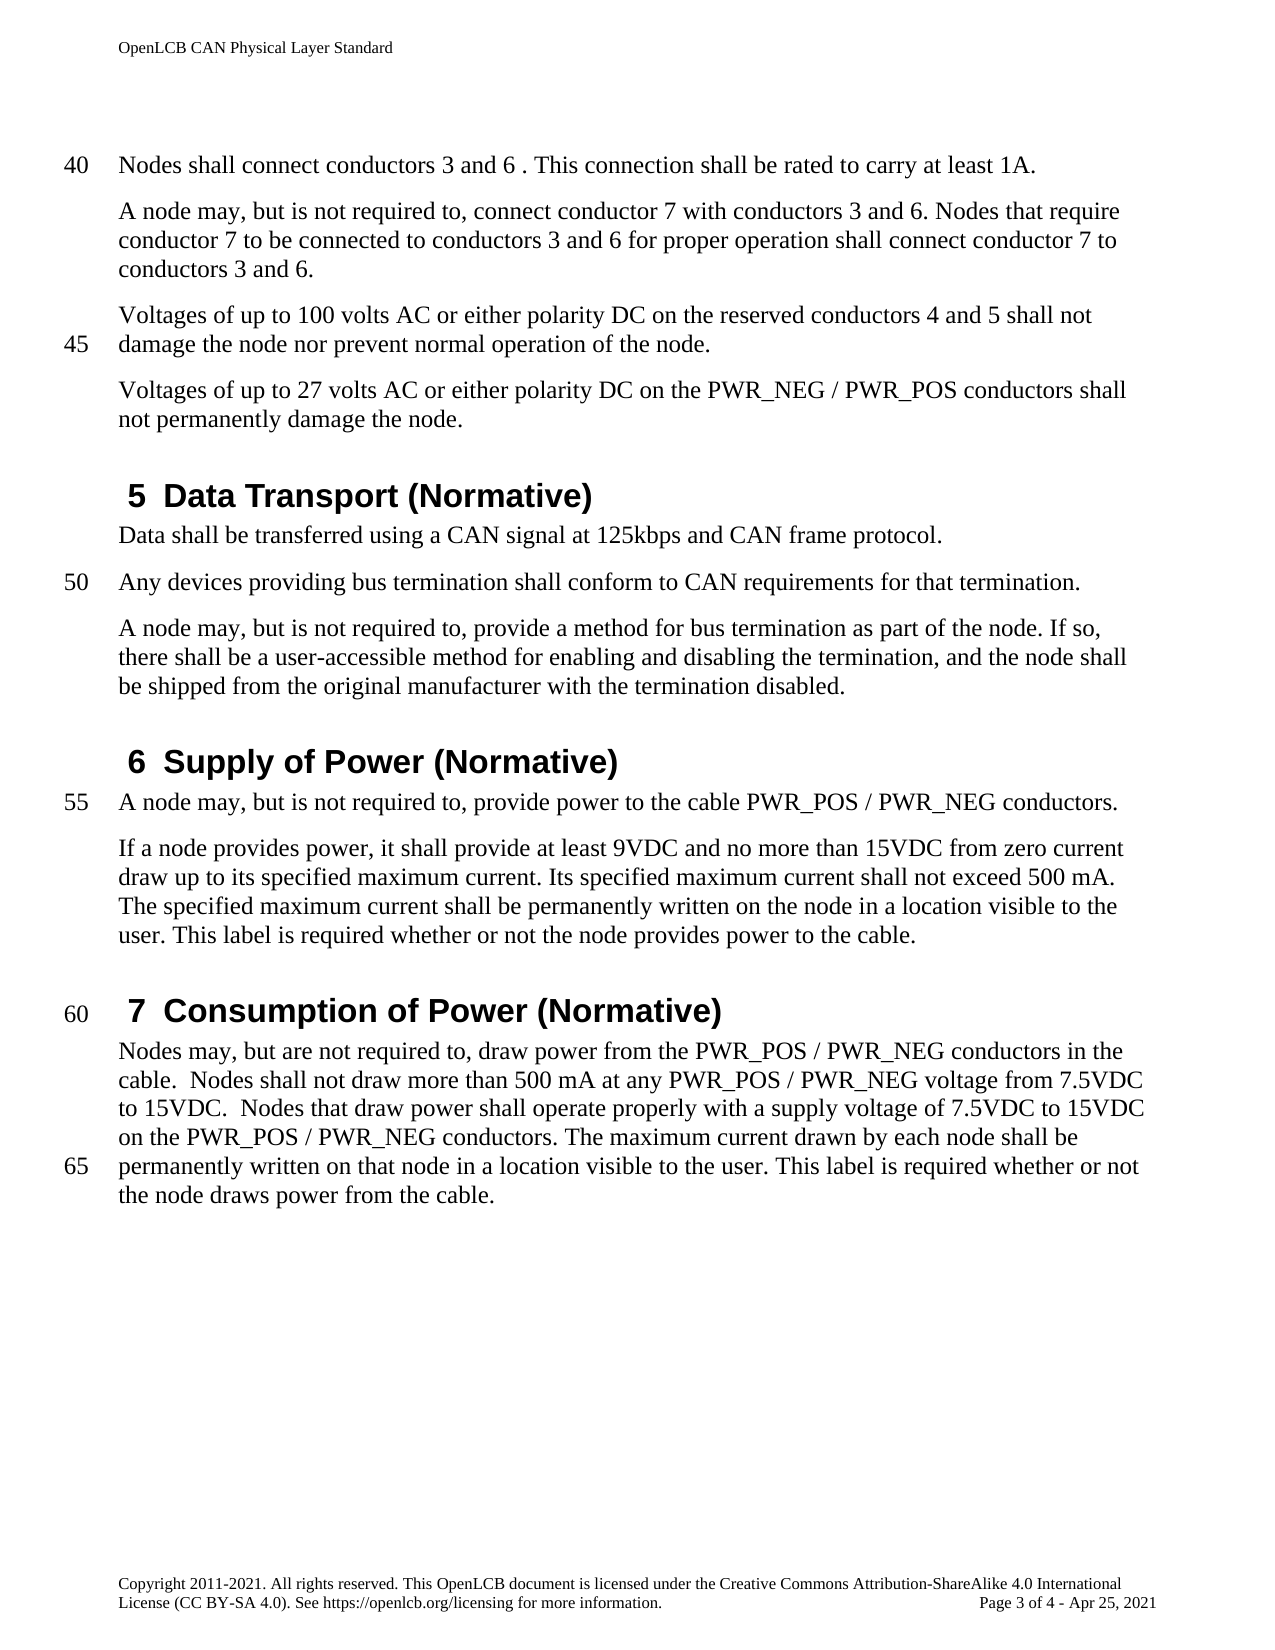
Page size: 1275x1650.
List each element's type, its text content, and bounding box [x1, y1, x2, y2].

text A node may, but is not required to, connect conductor 7 with conductors 3 and 6. Nodes that require conductor 7 to be connected to conductors 3 and 6 for proper operation shall connect conductor 7 to conductors 3 and 6. [118, 196, 1157, 283]
text A node may, but is not required to, provide a method for bus termination as part of the node. If so, there shall be a user-accessible method for enabling and disabling the termination, and the node shall be shipped from the original manufacturer with the termination disabled. [118, 613, 1157, 700]
text Voltages of up to 100 volts AC or either polarity DC on the reserved conductors 4 and 5 shall not damage the node nor prevent normal operation of the node. [118, 300, 1157, 358]
text Nodes shall connect conductors 3 and 6 . This connection shall be rated to carry at least 1A. [118, 150, 1157, 179]
text Data shall be transferred using a CAN signal at 125kbps and CAN frame protocol. [118, 521, 1157, 549]
text Any devices providing bus termination shall conform to CAN requirements for that termination. [118, 567, 1157, 596]
text If a node provides power, it shall provide at least 9VDC and no more than 15VDC from zero current draw up to its specified maximum current. Its specified maximum current shall not exceed 500 mA. The specified maximum current shall be permanently written on the node in a location visible to the user. This label is required whether or not the node provides power to the cable. [118, 833, 1157, 948]
text Nodes may, but are not required to, draw power from the PWR_POS / PWR_NEG conductors in the cable. Nodes shall not draw more than 500 mA at any PWR_POS / PWR_NEG voltage from 7.5VDC to 15VDC. Nodes that draw power shall operate properly with a supply voltage of 7.5VDC to 15VDC on the PWR_POS / PWR_NEG conductors. The maximum current drawn by each node shall be permanently written on that node in a location visible to the user. This label is required whether or not the node draws power from the cable. [118, 1036, 1157, 1208]
subtitle Consumption of Power (Normative) [118, 991, 1157, 1030]
subtitle Supply of Power (Normative) [118, 742, 1157, 781]
text Voltages of up to 27 volts AC or either polarity DC on the PWR_NEG / PWR_POS conductors shall not permanently damage the node. [118, 376, 1157, 433]
subtitle Data Transport (Normative) [118, 476, 1157, 514]
text A node may, but is not required to, provide power to the cable PWR_POS / PWR_NEG conductors. [118, 787, 1157, 816]
